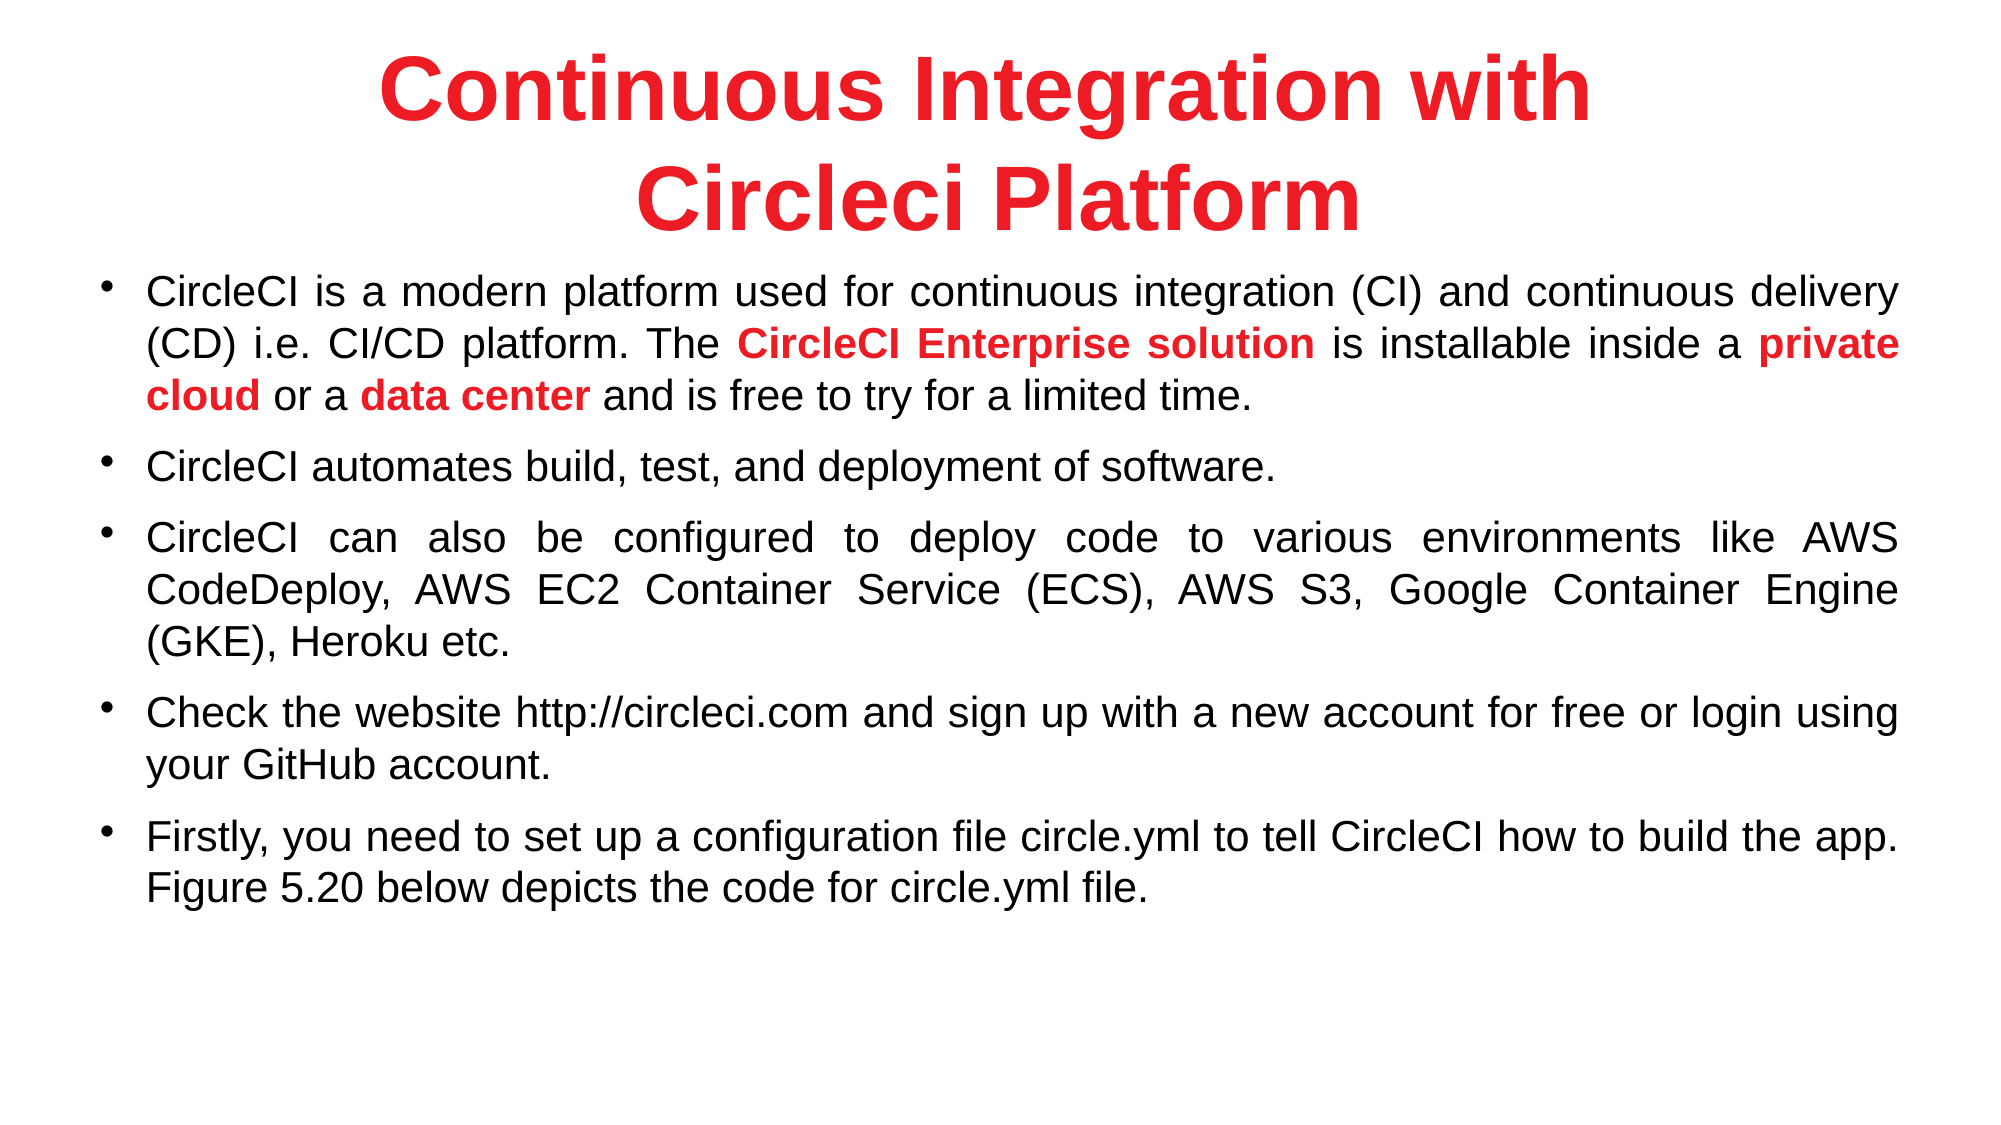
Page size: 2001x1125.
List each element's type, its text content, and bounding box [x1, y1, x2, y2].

list CircleCI is a modern platform used for continuous integration (CI) and continuous delivery (CD) i.e. CI/CD platform. The CircleCI Enterprise solution is installable inside a private cloud or a data center and is free to try for a limited time. CircleCI automates build, test, and deployment of software. CircleCI can also be configured to deploy code to various environments like AWS CodeDeploy, AWS EC2 Container Service (ECS), AWS S3, Google Container Engine (GKE), Heroku etc. Check the website http://circleci.com and sign up with a new account for free or login using your GitHub account. Firstly, you need to set up a configuration file circle.yml to tell CircleCI how to build the app. Figure 5.20 below depicts the code for circle.yml file. [99, 263, 1900, 916]
title Continuous Integration with Circleci Platform [99, 36, 1900, 242]
